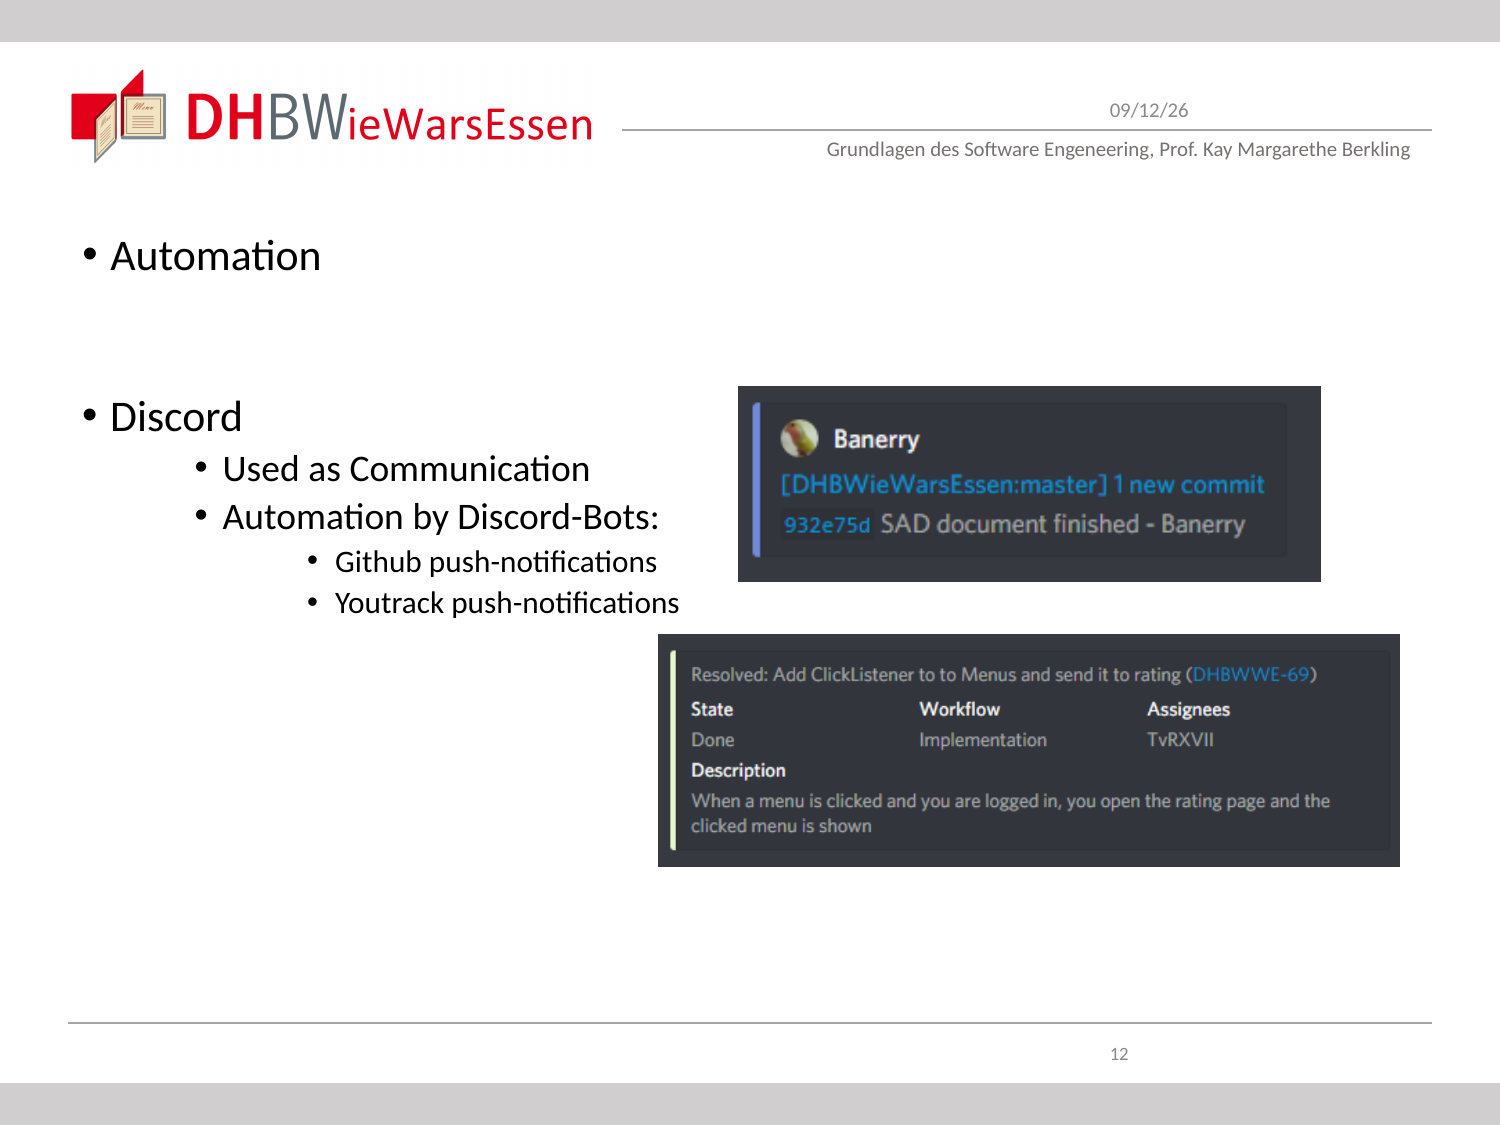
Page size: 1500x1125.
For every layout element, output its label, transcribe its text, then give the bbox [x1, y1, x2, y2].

list Automation [67, 224, 1433, 344]
list Discord Used as Communication Automation by Discord-Bots: Github push-notifications Youtrack push-notifications [67, 386, 1433, 1002]
picture [738, 386, 1321, 582]
picture [658, 634, 1400, 867]
